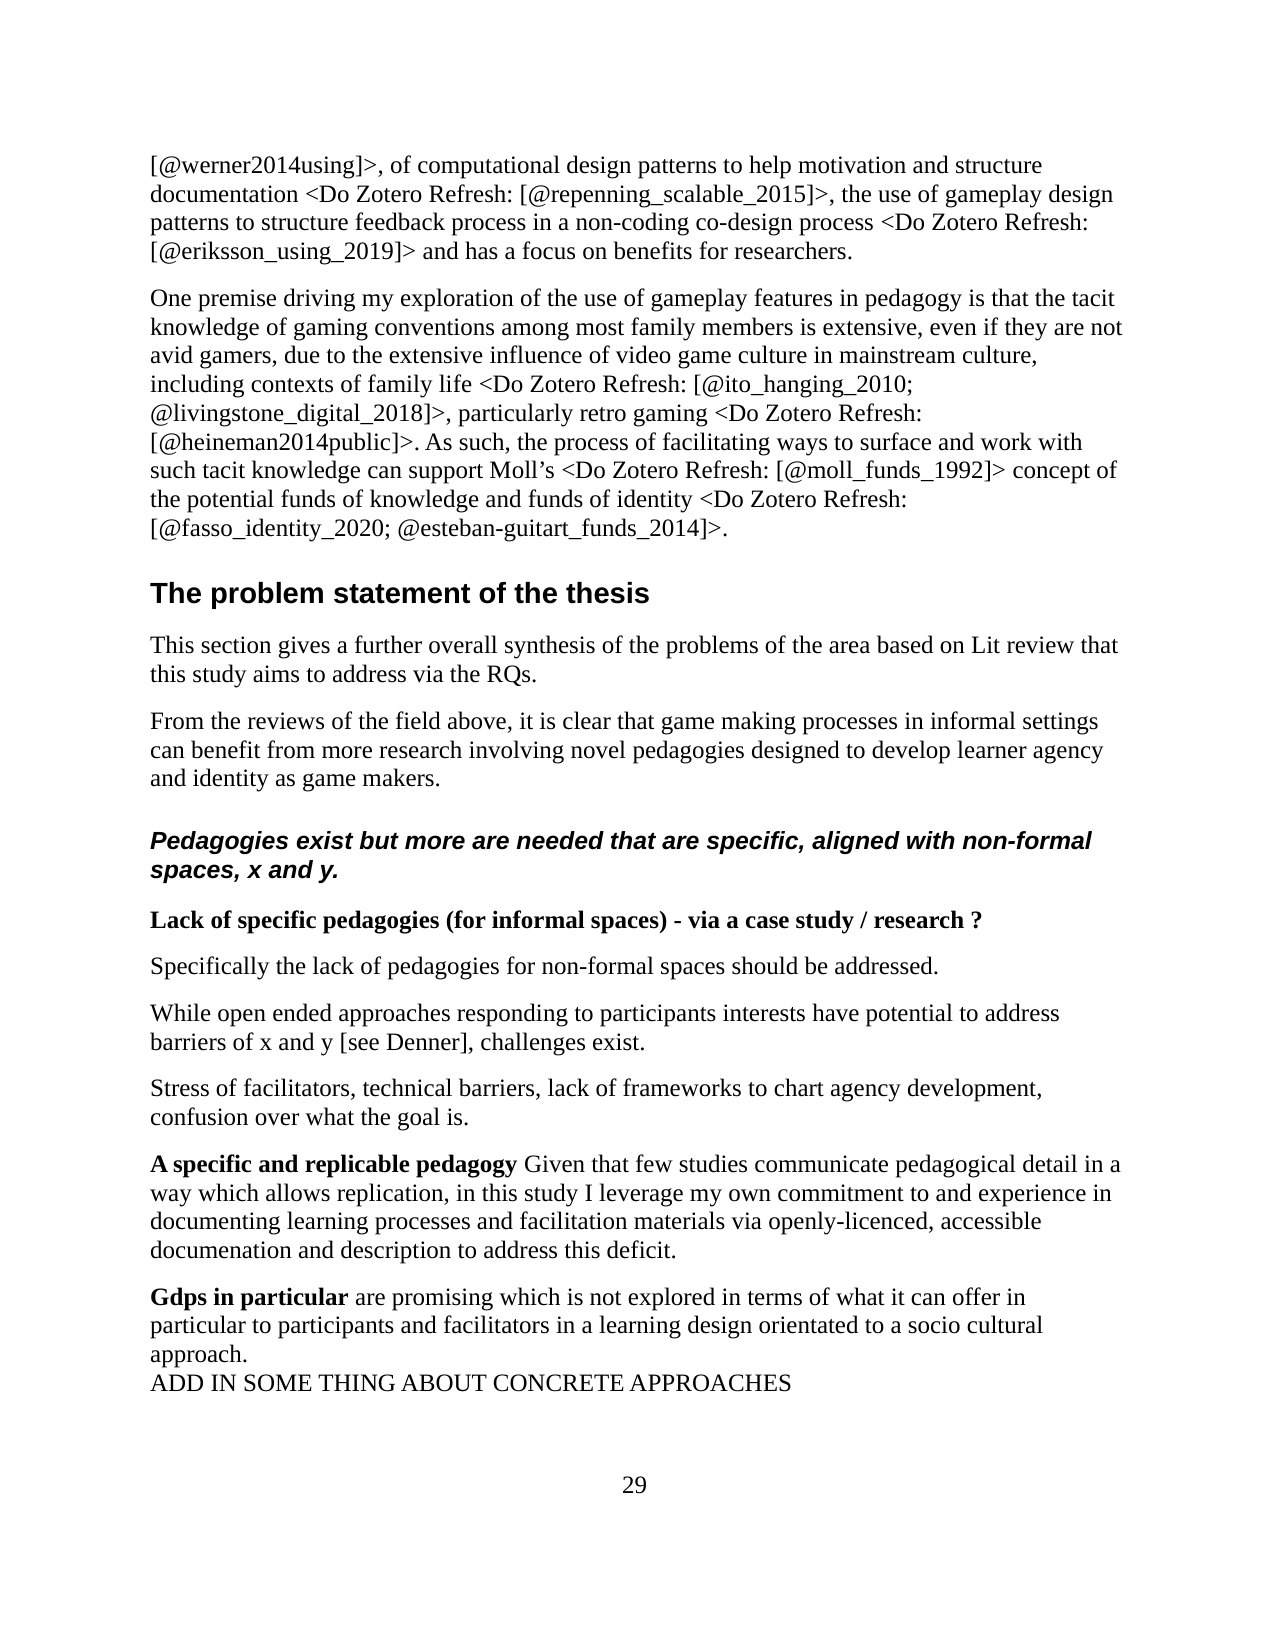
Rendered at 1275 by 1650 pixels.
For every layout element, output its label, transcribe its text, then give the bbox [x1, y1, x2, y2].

text A specific and replicable pedagogy Given that few studies communicate pedagogical detail in a way which allows replication, in this study I leverage my own commitment to and experience in documenting learning processes and facilitation materials via openly-licenced, accessible documenation and description to address this deficit. [150, 1149, 1125, 1264]
text Stress of facilitators, technical barriers, lack of frameworks to chart agency development, confusion over what the goal is. [150, 1073, 1125, 1131]
text One premise driving my exploration of the use of gameplay features in pedagogy is that the tacit knowledge of gaming conventions among most family members is extensive, even if they are not avid gamers, due to the extensive influence of video game culture in mainstream culture, including contexts of family life <Do Zotero Refresh: [@ito_hanging_2010; @livingstone_digital_2018]>, particularly retro gaming <Do Zotero Refresh: [@heineman2014public]>. As such, the process of facilitating ways to surface and work with such tacit knowledge can support Moll’s <Do Zotero Refresh: [@moll_funds_1992]> concept of the potential funds of knowledge and funds of identity <Do Zotero Refresh: [@fasso_identity_2020; @esteban-guitart_funds_2014]>. [150, 283, 1125, 542]
text Gdps in particular are promising which is not explored in terms of what it can offer in particular to participants and facilitators in a learning design orientated to a socio cultural approach. ADD IN SOME THING ABOUT CONCRETE APPROACHES [150, 1282, 1125, 1397]
text Specifically the lack of pedagogies for non-formal spaces should be addressed. [150, 951, 1125, 980]
text Lack of specific pedagogies (for informal spaces) - via a case study / research ? [150, 905, 1125, 933]
text [@werner2014using]>, of computational design patterns to help motivation and structure documentation <Do Zotero Refresh: [@repenning_scalable_2015]>, the use of gameplay design patterns to structure feedback process in a non-coding co-design process <Do Zotero Refresh: [@eriksson_using_2019]> and has a focus on benefits for researchers. [150, 150, 1125, 265]
subtitle Pedagogies exist but more are needed that are specific, aligned with non-formal spaces, x and y. [150, 826, 1125, 883]
subtitle The problem statement of the thesis [150, 576, 1125, 609]
text This section gives a further overall synthesis of the problems of the area based on Lit review that this study aims to address via the RQs. [150, 631, 1125, 688]
text From the reviews of the field above, it is clear that game making processes in informal settings can benefit from more research involving novel pedagogies designed to develop learner agency and identity as game makers. [150, 706, 1125, 792]
text While open ended approaches responding to participants interests have potential to address barriers of x and y [see Denner], challenges exist. [150, 998, 1125, 1056]
